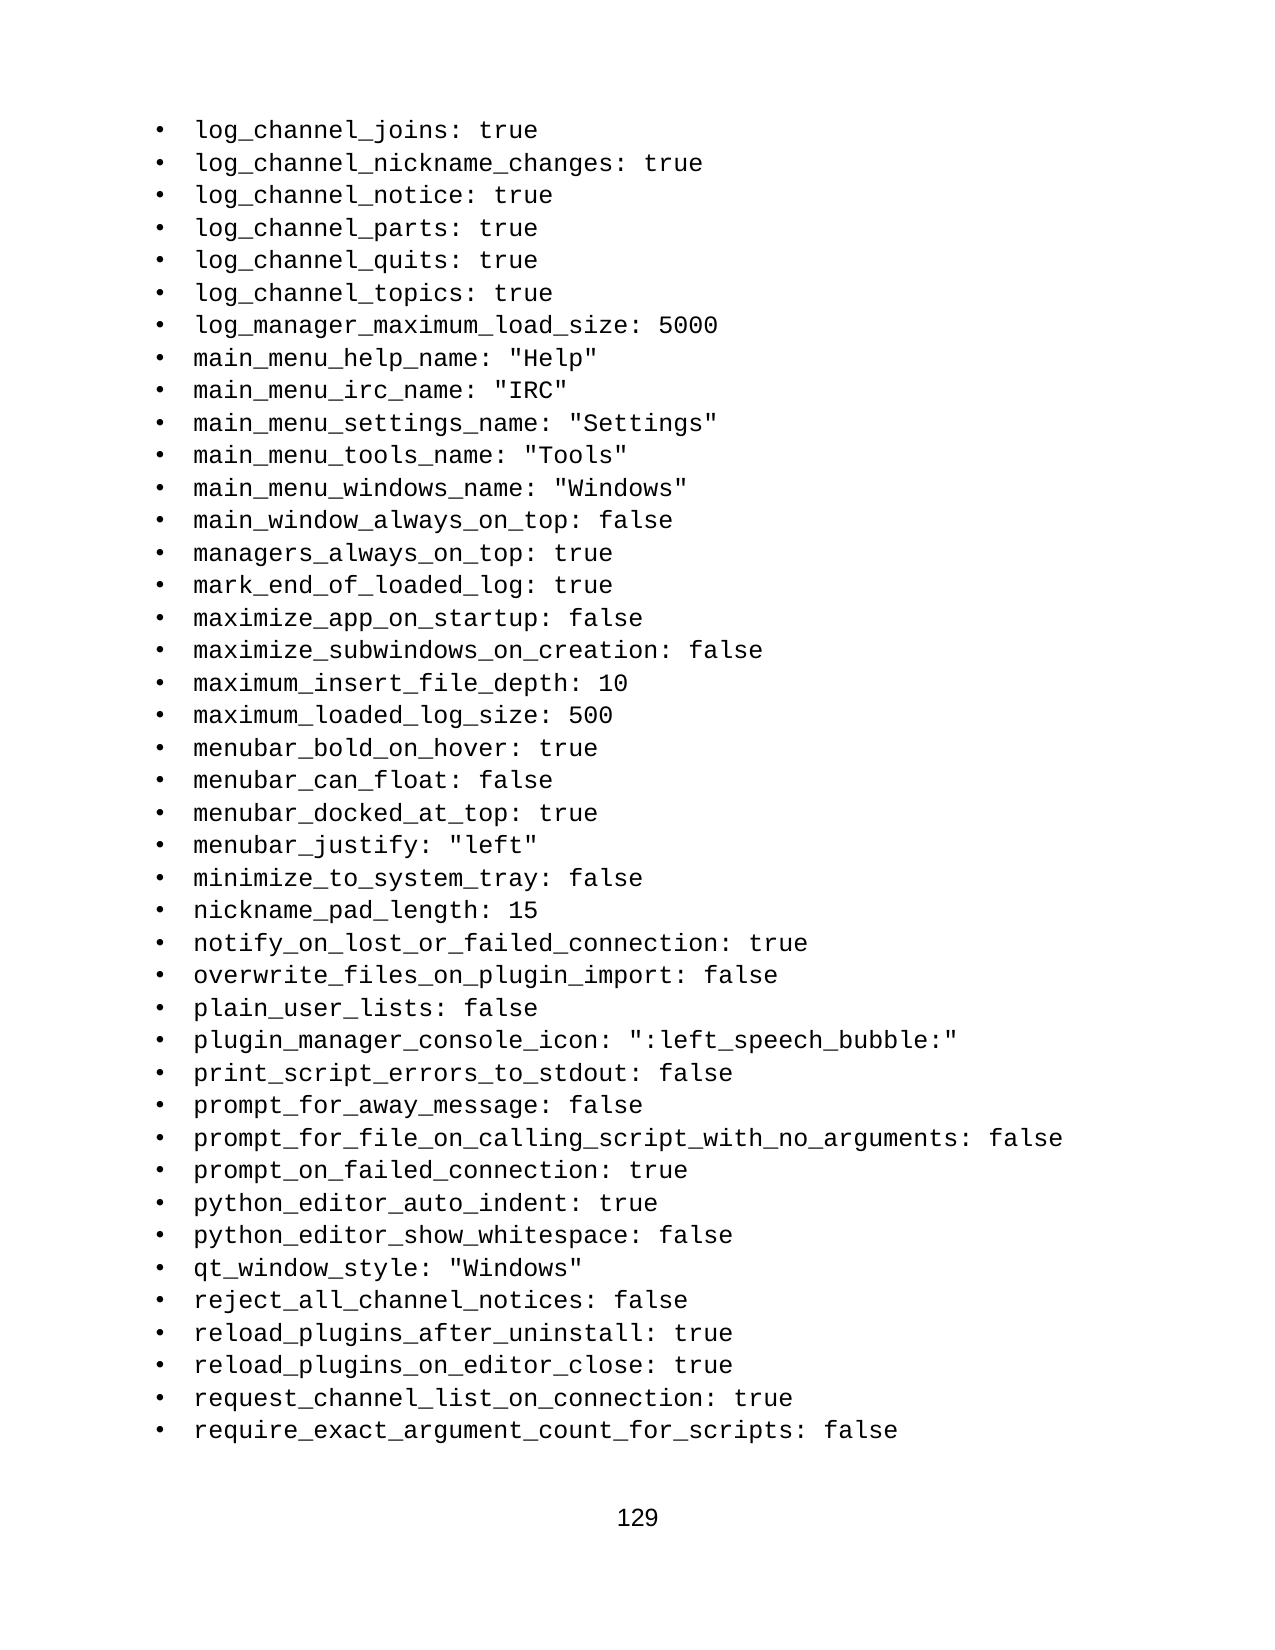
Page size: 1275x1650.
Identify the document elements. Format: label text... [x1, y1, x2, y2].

list notify_on_lost_or_failed_connection: true [156, 931, 1157, 959]
list log_channel_nickname_changes: true [156, 151, 1157, 179]
list main_menu_windows_name: "Windows" [156, 476, 1157, 504]
list log_channel_notice: true [156, 183, 1157, 211]
list main_menu_settings_name: "Settings" [156, 411, 1157, 439]
list nickname_pad_length: 15 [156, 898, 1157, 926]
list log_channel_parts: true [156, 216, 1157, 244]
list plain_user_lists: false [156, 996, 1157, 1024]
list plugin_manager_console_icon: ":left_speech_bubble:" [156, 1028, 1157, 1056]
list menubar_docked_at_top: true [156, 801, 1157, 829]
list print_script_errors_to_stdout: false [156, 1061, 1157, 1089]
list menubar_bold_on_hover: true [156, 736, 1157, 764]
list maximize_subwindows_on_creation: false [156, 638, 1157, 666]
list maximize_app_on_startup: false [156, 606, 1157, 634]
list log_channel_quits: true [156, 248, 1157, 276]
list maximum_loaded_log_size: 500 [156, 703, 1157, 731]
list python_editor_show_whitespace: false [156, 1223, 1157, 1251]
list log_channel_topics: true [156, 281, 1157, 309]
list prompt_on_failed_connection: true [156, 1158, 1157, 1186]
list overwrite_files_on_plugin_import: false [156, 963, 1157, 991]
list prompt_for_away_message: false [156, 1093, 1157, 1121]
list qt_window_style: "Windows" [156, 1256, 1157, 1284]
list main_menu_help_name: "Help" [156, 346, 1157, 374]
list minimize_to_system_tray: false [156, 866, 1157, 894]
list log_channel_joins: true [156, 118, 1157, 146]
list request_channel_list_on_connection: true [156, 1386, 1157, 1414]
list main_menu_tools_name: "Tools" [156, 443, 1157, 471]
list main_window_always_on_top: false [156, 508, 1157, 536]
list require_exact_argument_count_for_scripts: false [156, 1418, 1157, 1446]
list managers_always_on_top: true [156, 541, 1157, 569]
list menubar_justify: "left" [156, 833, 1157, 861]
list mark_end_of_loaded_log: true [156, 573, 1157, 601]
list maximum_insert_file_depth: 10 [156, 671, 1157, 699]
list reload_plugins_on_editor_close: true [156, 1353, 1157, 1381]
list prompt_for_file_on_calling_script_with_no_arguments: false [156, 1126, 1157, 1154]
list menubar_can_float: false [156, 768, 1157, 796]
list python_editor_auto_indent: true [156, 1191, 1157, 1219]
list log_manager_maximum_load_size: 5000 [156, 313, 1157, 341]
list main_menu_irc_name: "IRC" [156, 378, 1157, 406]
list reject_all_channel_notices: false [156, 1288, 1157, 1316]
list reload_plugins_after_uninstall: true [156, 1321, 1157, 1349]
